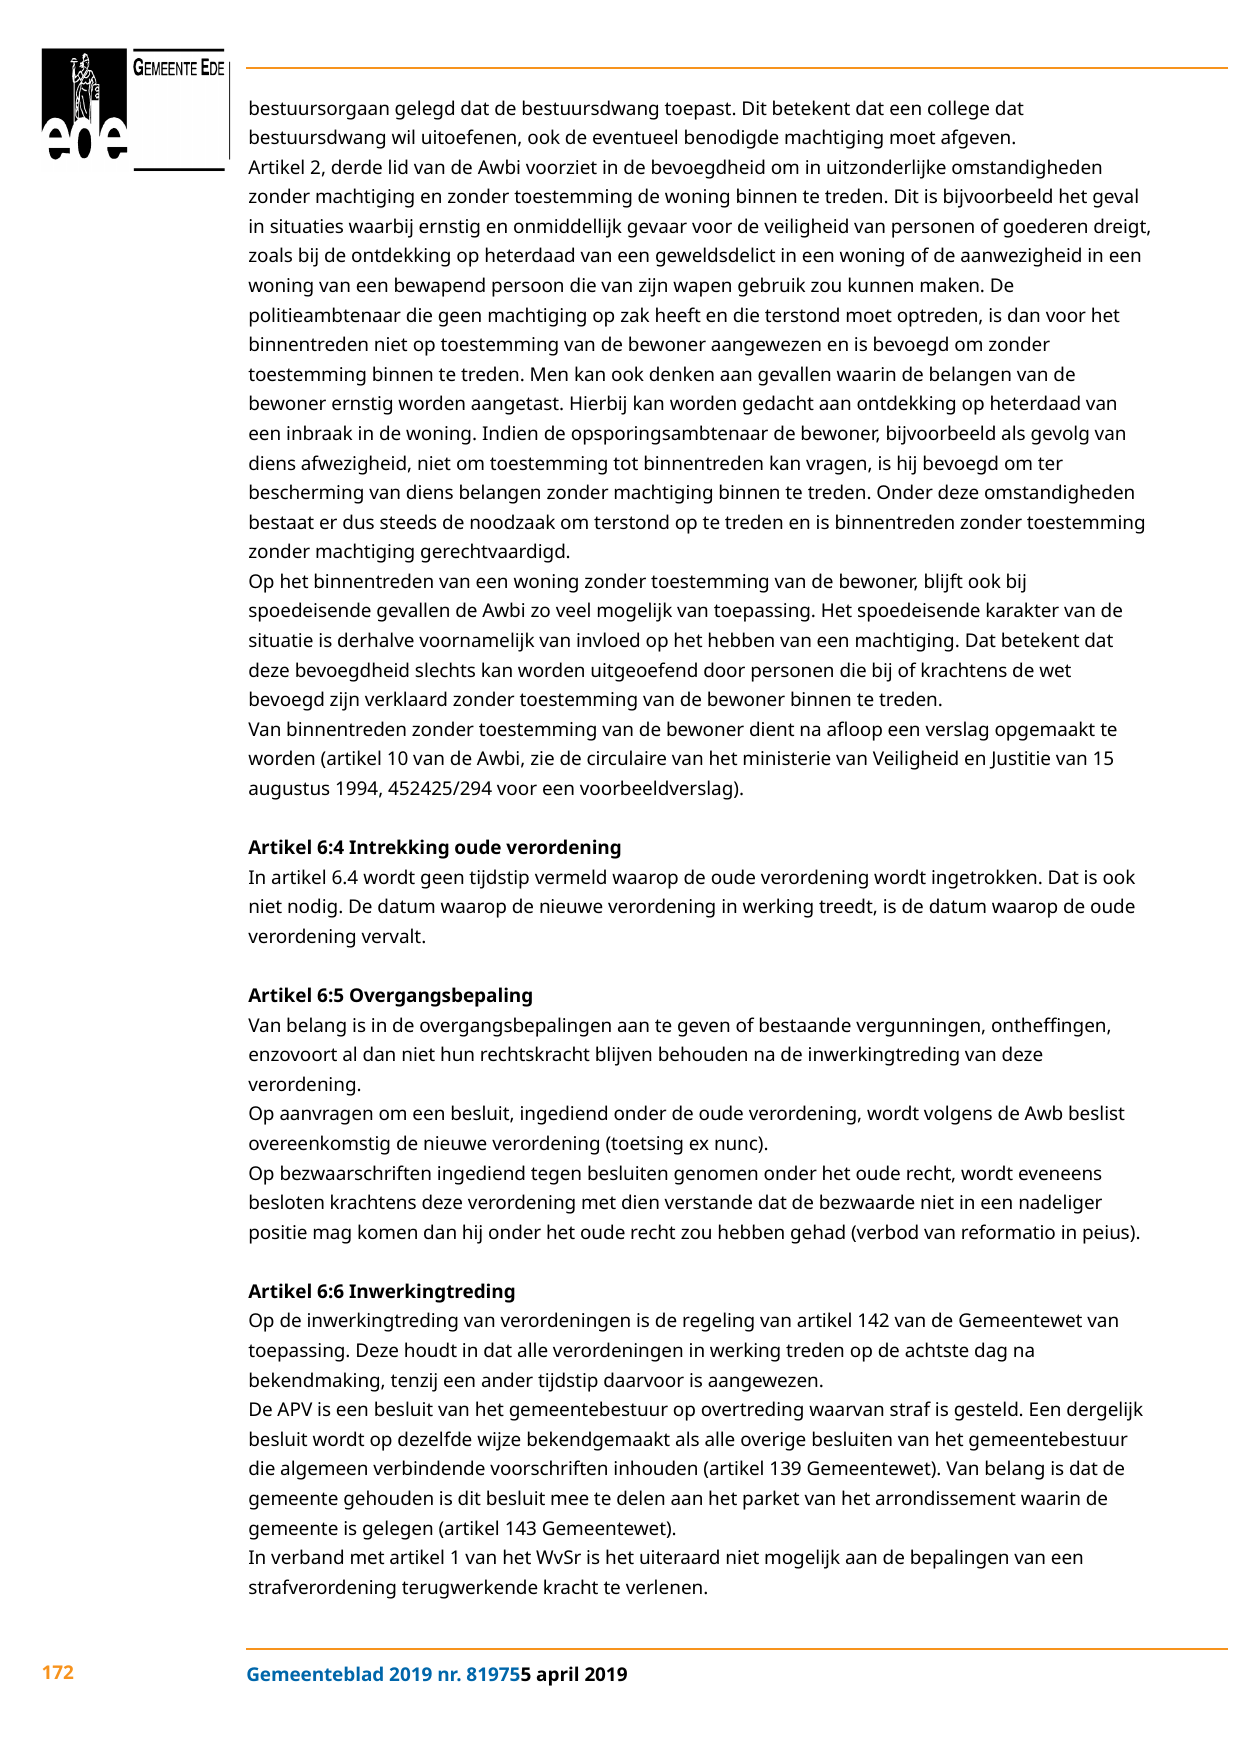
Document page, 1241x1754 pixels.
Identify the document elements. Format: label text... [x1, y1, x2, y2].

text Op het binnentreden van een woning zonder toestemming van de bewoner, blijft ook bij spoedeisende gevallen de Awbi zo veel mogelijk van toepassing. Het spoedeisende karakter van de situatie is derhalve voornamelijk van invloed op het hebben van een machtiging. Dat betekent dat deze bevoegdheid slechts kan worden uitgeoefend door personen die bij of krachtens de wet bevoegd zijn verklaard zonder toestemming van de bewoner binnen te treden. [248, 568, 1152, 712]
text In verband met artikel 1 van het WvSr is het uiteraard niet mogelijk aan de bepalingen van een strafverordening terugwerkende kracht te verlenen. [248, 1544, 1152, 1600]
text In artikel 6.4 wordt geen tijdstip vermeld waarop de oude verordening wordt ingetrokken. Dat is ook niet nodig. De datum waarop de nieuwe verordening in werking treedt, is de datum waarop de oude verordening vervalt. [248, 864, 1152, 949]
text Op aanvragen om een besluit, ingediend onder de oude verordening, wordt volgens de Awb beslist overeenkomstig de nieuwe verordening (toetsing ex nunc). [248, 1101, 1152, 1156]
text Op de inwerkingtreding van verordeningen is de regeling van artikel 142 van de Gemeentewet van toepassing. Deze houdt in dat alle verordeningen in werking treden op de achtste dag na bekendmaking, tenzij een ander tijdstip daarvoor is aangewezen. [248, 1308, 1152, 1393]
picture [41, 47, 231, 172]
text Op bezwaarschriften ingediend tegen besluiten genomen onder het oude recht, wordt eveneens besloten krachtens deze verordening met dien verstande dat de bezwaarde niet in een nadeliger positie mag komen dan hij onder het oude recht zou hebben gehad (verbod van reformatio in peius). [248, 1160, 1152, 1245]
text Artikel 6:5 Overgangsbepaling [248, 982, 1152, 1008]
text Artikel 6:6 Inwerkingtreding [248, 1278, 1152, 1304]
text Artikel 2, derde lid van de Awbi voorziet in de bevoegdheid om in uitzonderlijke omstandigheden zonder machtiging en zonder toestemming de woning binnen te treden. Dit is bijvoorbeeld het geval in situaties waarbij ernstig en onmiddellijk gevaar voor de veiligheid van personen of goederen dreigt, zoals bij de ontdekking op heterdaad van een geweldsdelict in een woning of de aanwezigheid in een woning van een bewapend persoon die van zijn wapen gebruik zou kunnen maken. De politieambtenaar die geen machtiging op zak heeft en die terstond moet optreden, is dan voor het binnentreden niet op toestemming van de bewoner aangewezen en is bevoegd om zonder toestemming binnen te treden. Men kan ook denken aan gevallen waarin de belangen van de bewoner ernstig worden aangetast. Hierbij kan worden gedacht aan ontdekking op heterdaad van een inbraak in de woning. Indien de opsporingsambtenaar de bewoner, bijvoorbeeld als gevolg van diens afwezigheid, niet om toestemming tot binnentreden kan vragen, is hij bevoegd om ter bescherming van diens belangen zonder machtiging binnen te treden. Onder deze omstandigheden bestaat er dus steeds de noodzaak om terstond op te treden en is binnentreden zonder toestemming zonder machtiging gerechtvaardigd. [248, 154, 1152, 564]
text De APV is een besluit van het gemeentebestuur op overtreding waarvan straf is gesteld. Een dergelijk besluit wordt op dezelfde wijze bekendgemaakt als alle overige besluiten van het gemeentebestuur die algemeen verbindende voorschriften inhouden (artikel 139 Gemeentewet). Van belang is dat de gemeente gehouden is dit besluit mee te delen aan het parket van het arrondissement waarin de gemeente is gelegen (artikel 143 Gemeentewet). [248, 1396, 1152, 1541]
text bestuursorgaan gelegd dat de bestuursdwang toepast. Dit betekent dat een college dat bestuursdwang wil uitoefenen, ook de eventueel benodigde machtiging moet afgeven. [248, 95, 1152, 150]
text Van binnentreden zonder toestemming van de bewoner dient na afloop een verslag opgemaakt te worden (artikel 10 van de Awbi, zie de circulaire van het ministerie van Veiligheid en Justitie van 15 augustus 1994, 452425/294 voor een voorbeeldverslag). [248, 716, 1152, 801]
text Artikel 6:4 Intrekking oude verordening [248, 834, 1152, 860]
text Van belang is in de overgangsbepalingen aan te geven of bestaande vergunningen, ontheffingen, enzovoort al dan niet hun rechtskracht blijven behouden na de inwerkingtreding van deze verordening. [248, 1012, 1152, 1097]
